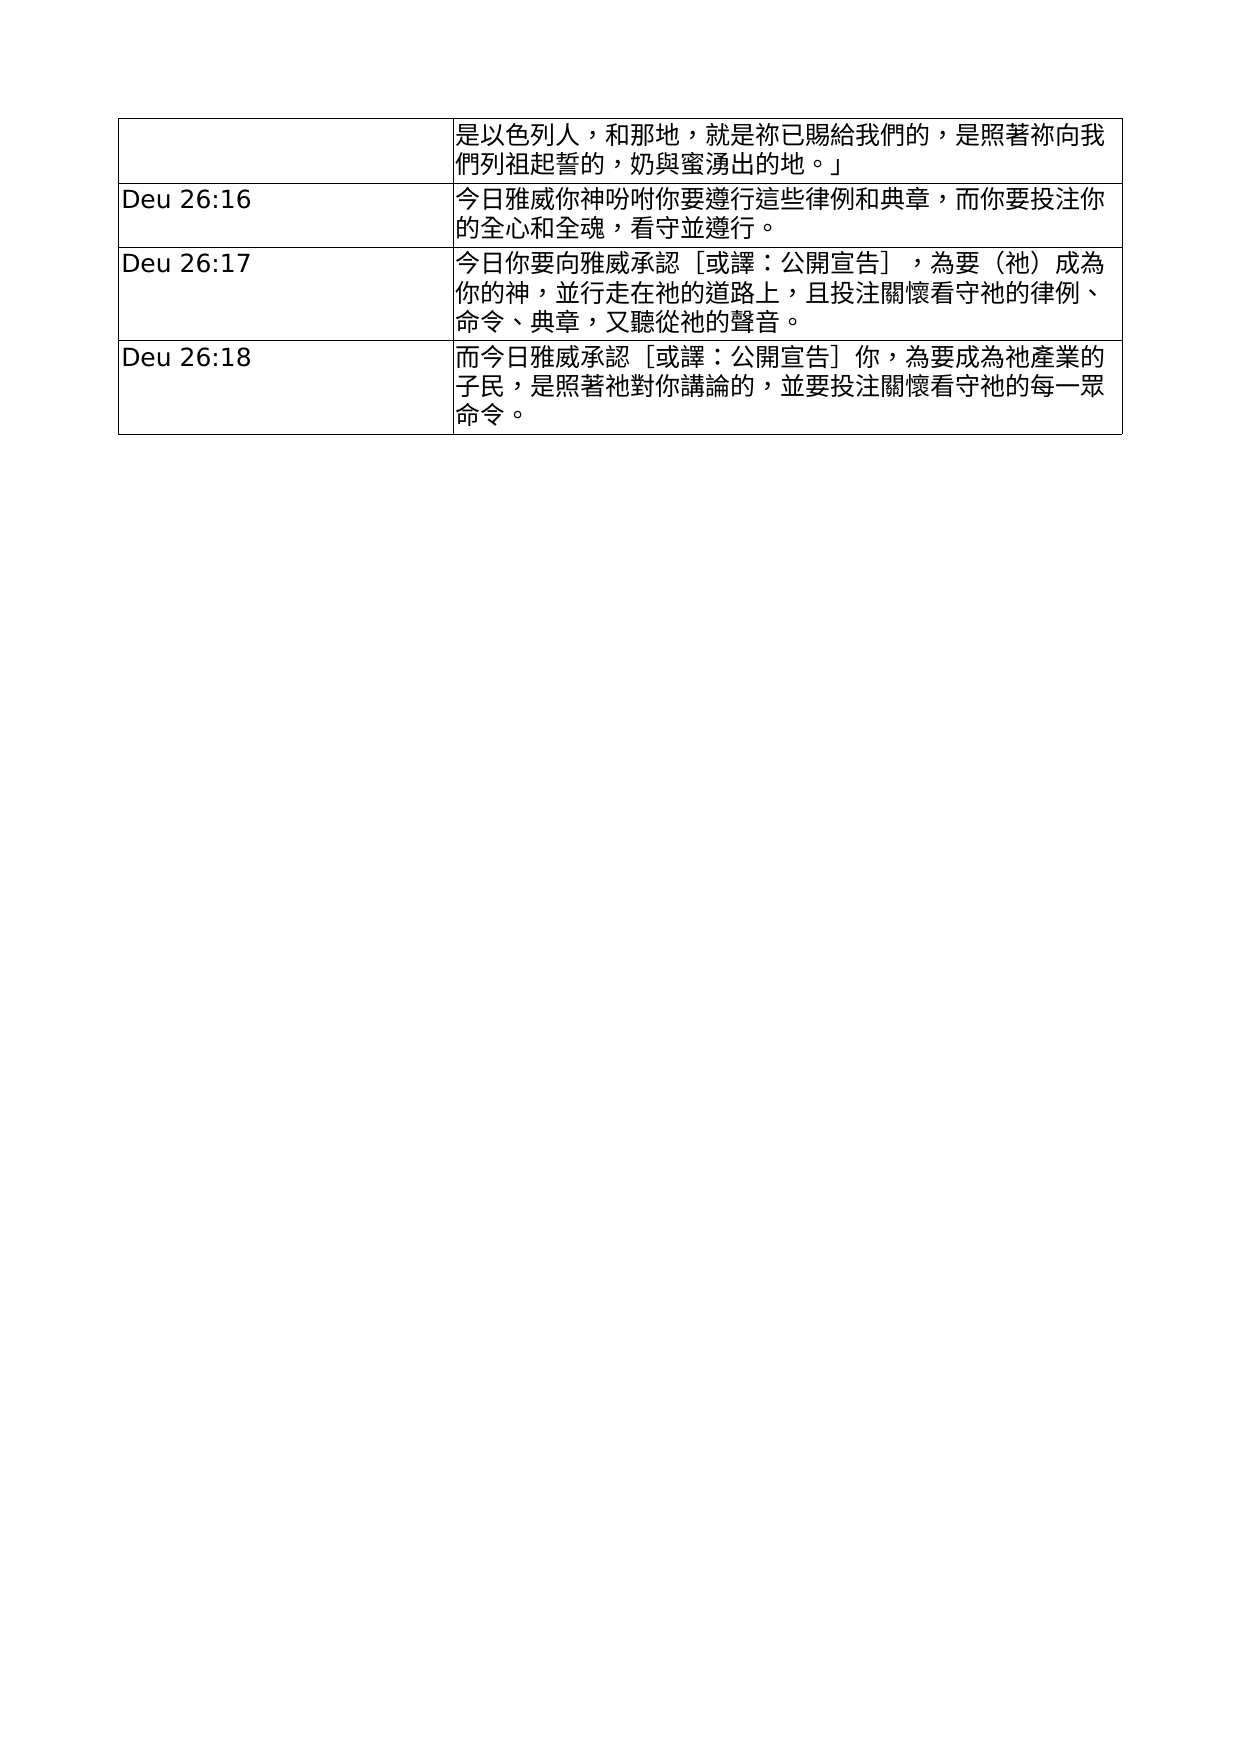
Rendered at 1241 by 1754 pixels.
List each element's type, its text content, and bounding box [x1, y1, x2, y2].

table_cell 今日你要向雅威承認［或譯：公開宣告］，為要（祂）成為你的神，並行走在祂的道路上，且投注關懷看守祂的律例、命令、典章，又聽從祂的聲音。 [454, 248, 1122, 340]
table_cell Deu 26:16 [119, 184, 453, 247]
table_cell 而今日雅威承認［或譯：公開宣告］你，為要成為祂產業的子民，是照著祂對你講論的，並要投注關懷看守祂的每一眾命令。 [454, 341, 1122, 433]
table_cell 是以色列人，和那地，就是祢已賜給我們的，是照著祢向我們列祖起誓的，奶與蜜湧出的地。」 [454, 119, 1122, 182]
table_cell Deu 26:17 [119, 248, 453, 340]
table_cell Deu 26:18 [119, 341, 453, 433]
table_cell [119, 119, 453, 182]
table_cell 今日雅威你神吩咐你要遵行這些律例和典章，而你要投注你的全心和全魂，看守並遵行。 [454, 184, 1122, 247]
